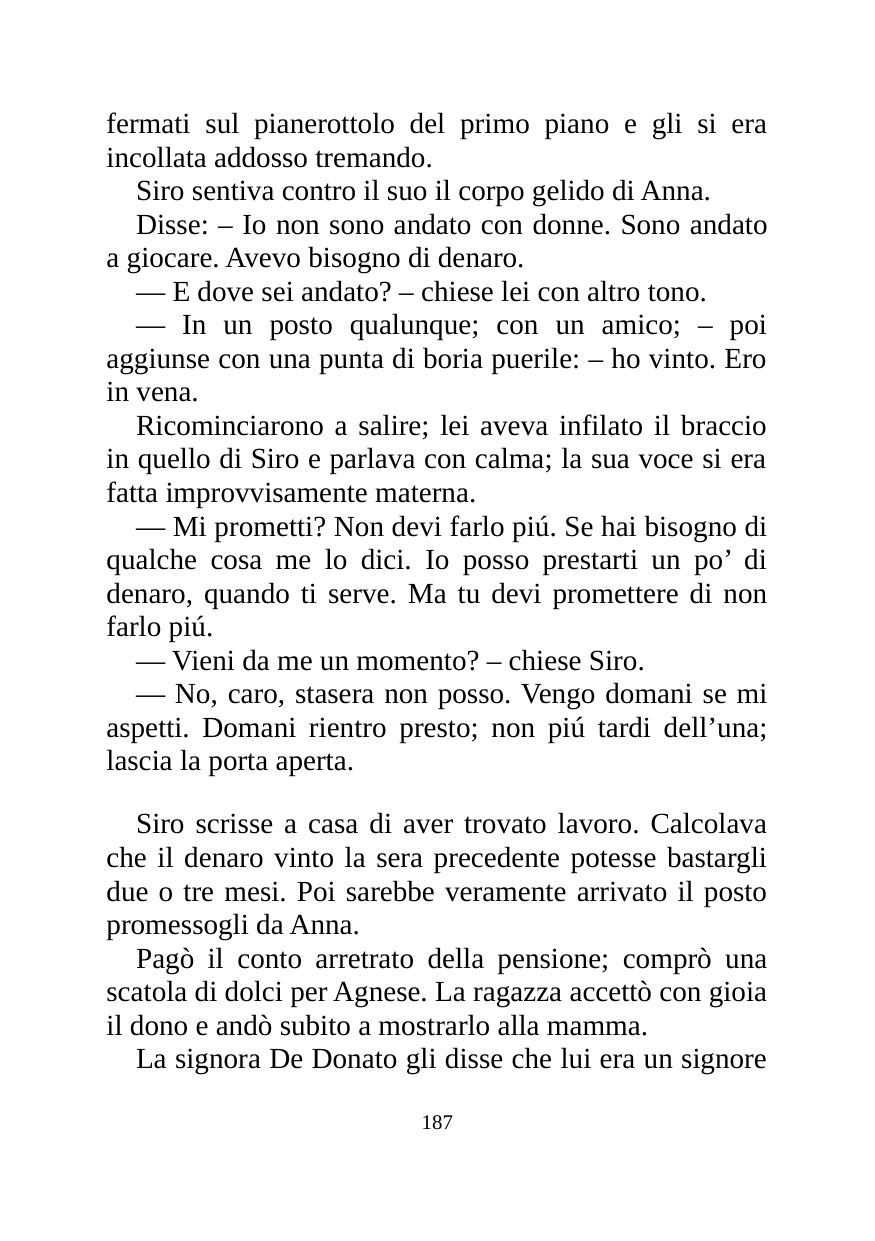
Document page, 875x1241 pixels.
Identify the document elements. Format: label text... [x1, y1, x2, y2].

text — Vieni da me un momento? – chiese Siro. [106, 643, 768, 676]
text Disse: – Io non sono andato con donne. Sono andato a giocare. Avevo bisogno di denaro. [106, 207, 768, 274]
text Pagò il conto arretrato della pensione; comprò una scatola di dolci per Agnese. La ragazza accettò con gioia il dono e andò subito a mostrarlo alla mamma. [106, 941, 768, 1041]
text fermati sul pianerottolo del primo piano e gli si era incollata addosso tremando. [106, 106, 768, 173]
text Siro scrisse a casa di aver trovato lavoro. Calcolava che il denaro vinto la sera precedente potesse bastargli due o tre mesi. Poi sarebbe veramente arrivato il posto promessogli da Anna. [106, 807, 768, 941]
text — No, caro, stasera non posso. Vengo domani se mi aspetti. Domani rientro presto; non piú tardi dell’una; lascia la porta aperta. [106, 676, 768, 777]
text — E dove sei andato? – chiese lei con altro tono. [106, 274, 768, 307]
text — In un posto qualunque; con un amico; – poi aggiunse con una punta di boria puerile: – ho vinto. Ero in vena. [106, 307, 768, 408]
text Siro sentiva contro il suo il corpo gelido di Anna. [106, 173, 768, 207]
text La signora De Donato gli disse che lui era un signore [106, 1041, 768, 1075]
text — Mi prometti? Non devi farlo piú. Se hai bisogno di qualche cosa me lo dici. Io posso prestarti un po’ di denaro, quando ti serve. Ma tu devi promettere di non farlo piú. [106, 509, 768, 643]
text Ricominciarono a salire; lei aveva infilato il braccio in quello di Siro e parlava con calma; la sua voce si era fatta improvvisamente materna. [106, 408, 768, 509]
